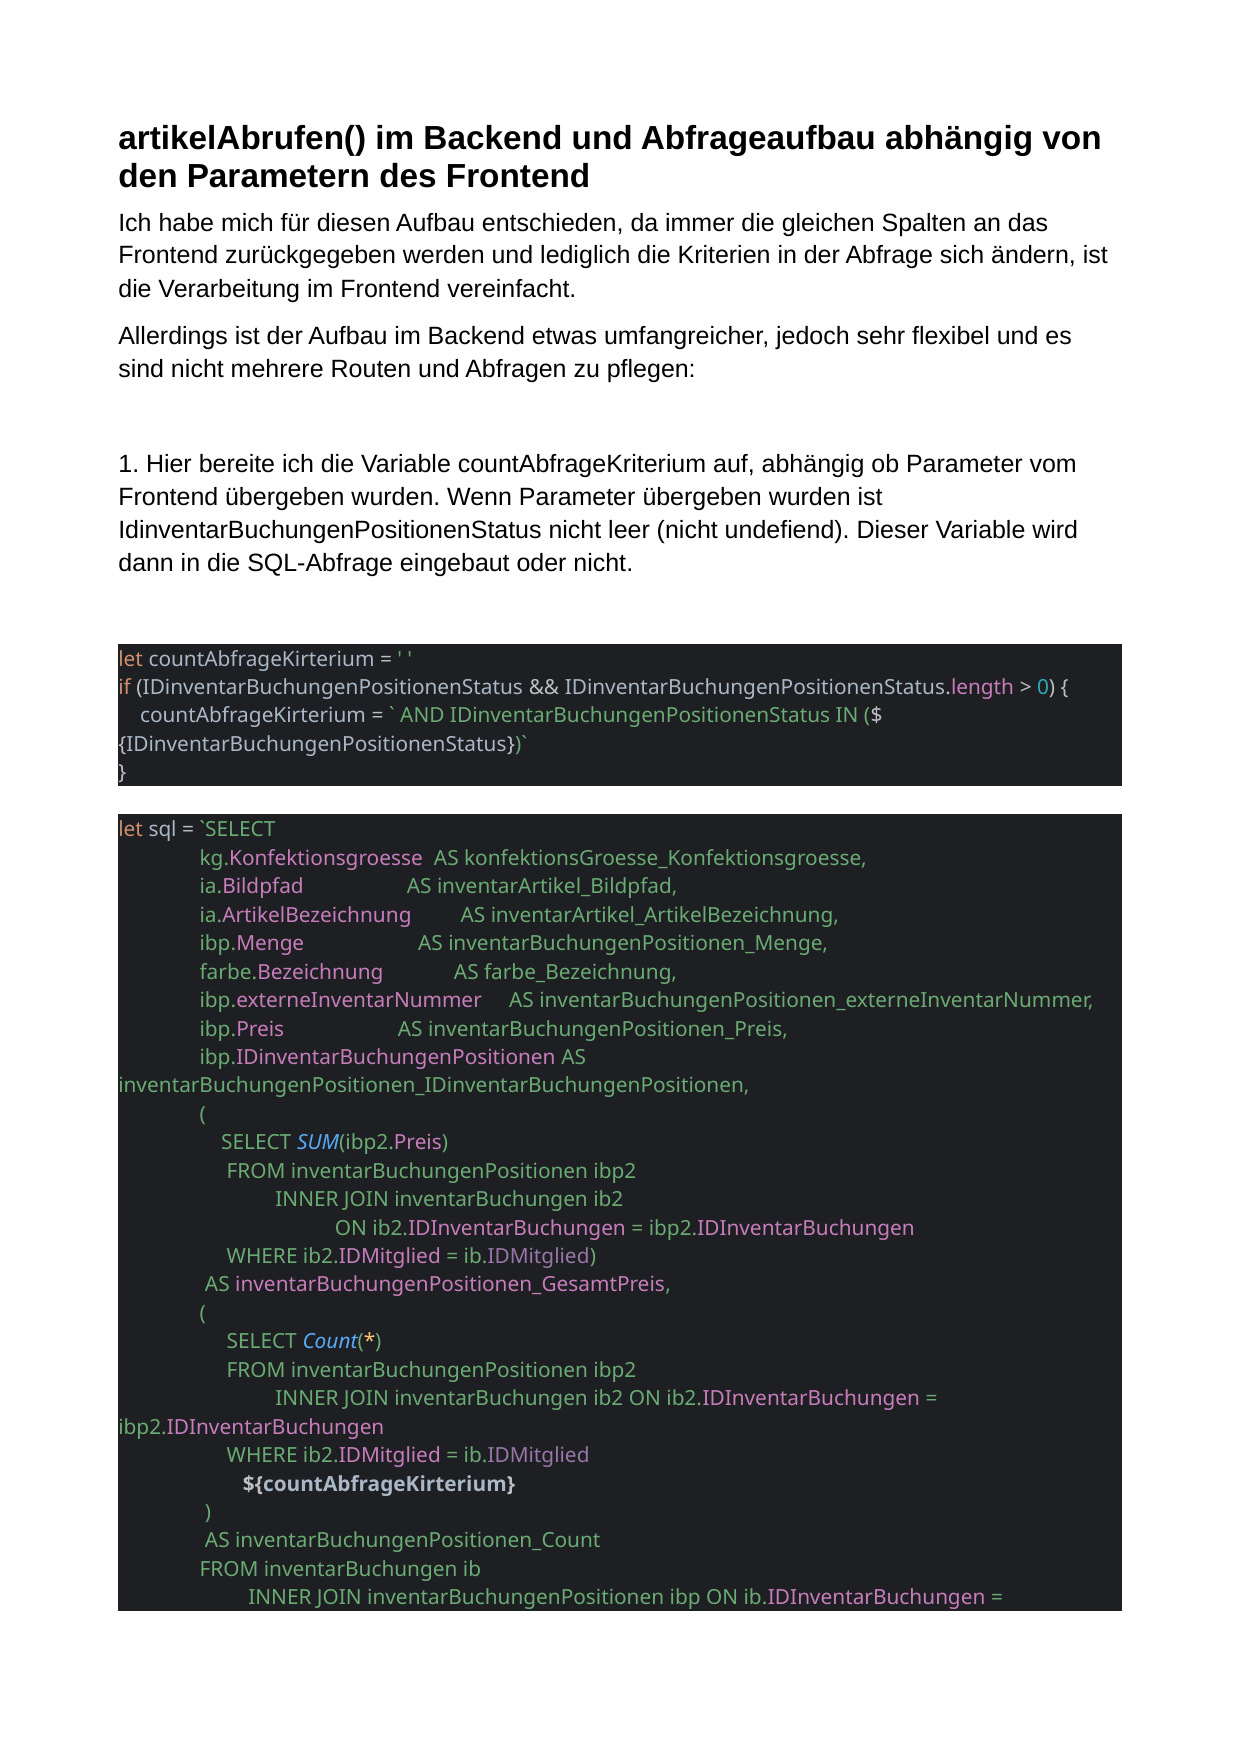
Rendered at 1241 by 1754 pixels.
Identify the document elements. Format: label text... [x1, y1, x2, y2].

text let countAbfrageKirterium = ' ' if (IDinventarBuchungenPositionenStatus && IDinventarBuchungenPositionenStatus.length > 0) { countAbfrageKirterium = ` AND IDinventarBuchungenPositionenStatus IN (${IDinventarBuchungenPositionenStatus})` } [118, 644, 1122, 786]
text Ich habe mich für diesen Aufbau entschieden, da immer die gleichen Spalten an das Frontend zurückgegeben werden und lediglich die Kriterien in der Abfrage sich ändern, ist die Verarbeitung im Frontend vereinfacht. [118, 207, 1122, 302]
text let sql = `SELECT kg.Konfektionsgroesse AS konfektionsGroesse_Konfektionsgroesse, ia.Bildpfad AS inventarArtikel_Bildpfad, ia.ArtikelBezeichnung AS inventarArtikel_ArtikelBezeichnung, ibp.Menge AS inventarBuchungenPositionen_Menge, farbe.Bezeichnung AS farbe_Bezeichnung, ibp.externeInventarNummer AS inventarBuchungenPositionen_externeInventarNummer, ibp.Preis AS inventarBuchungenPositionen_Preis, ibp.IDinventarBuchungenPositionen AS inventarBuchungenPositionen_IDinventarBuchungenPositionen, ( SELECT SUM(ibp2.Preis) FROM inventarBuchungenPositionen ibp2 INNER JOIN inventarBuchungen ib2 ON ib2.IDInventarBuchungen = ibp2.IDInventarBuchungen WHERE ib2.IDMitglied = ib.IDMitglied) AS inventarBuchungenPositionen_GesamtPreis, ( SELECT Count(*) FROM inventarBuchungenPositionen ibp2 INNER JOIN inventarBuchungen ib2 ON ib2.IDInventarBuchungen = ibp2.IDInventarBuchungen WHERE ib2.IDMitglied = ib.IDMitglied ${countAbfrageKirterium} ) AS inventarBuchungenPositionen_Count FROM inventarBuchungen ib INNER JOIN inventarBuchungenPositionen ibp ON ib.IDInventarBuchungen = [118, 814, 1122, 1611]
text 1. Hier bereite ich die Variable countAbfrageKriterium auf, abhängig ob Parameter vom Frontend übergeben wurden. Wenn Parameter übergeben wurden ist IdinventarBuchungenPositionenStatus nicht leer (nicht undefiend). Dieser Variable wird dann in die SQL-Abfrage eingebaut oder nicht. [118, 449, 1122, 577]
subtitle artikelAbrufen() im Backend und Abfrageaufbau abhängig von den Parametern des Frontend [118, 118, 1122, 195]
text Allerdings ist der Aufbau im Backend etwas umfangreicher, jedoch sehr flexibel und es sind nicht mehrere Routen und Abfragen zu pflegen: [118, 321, 1122, 383]
